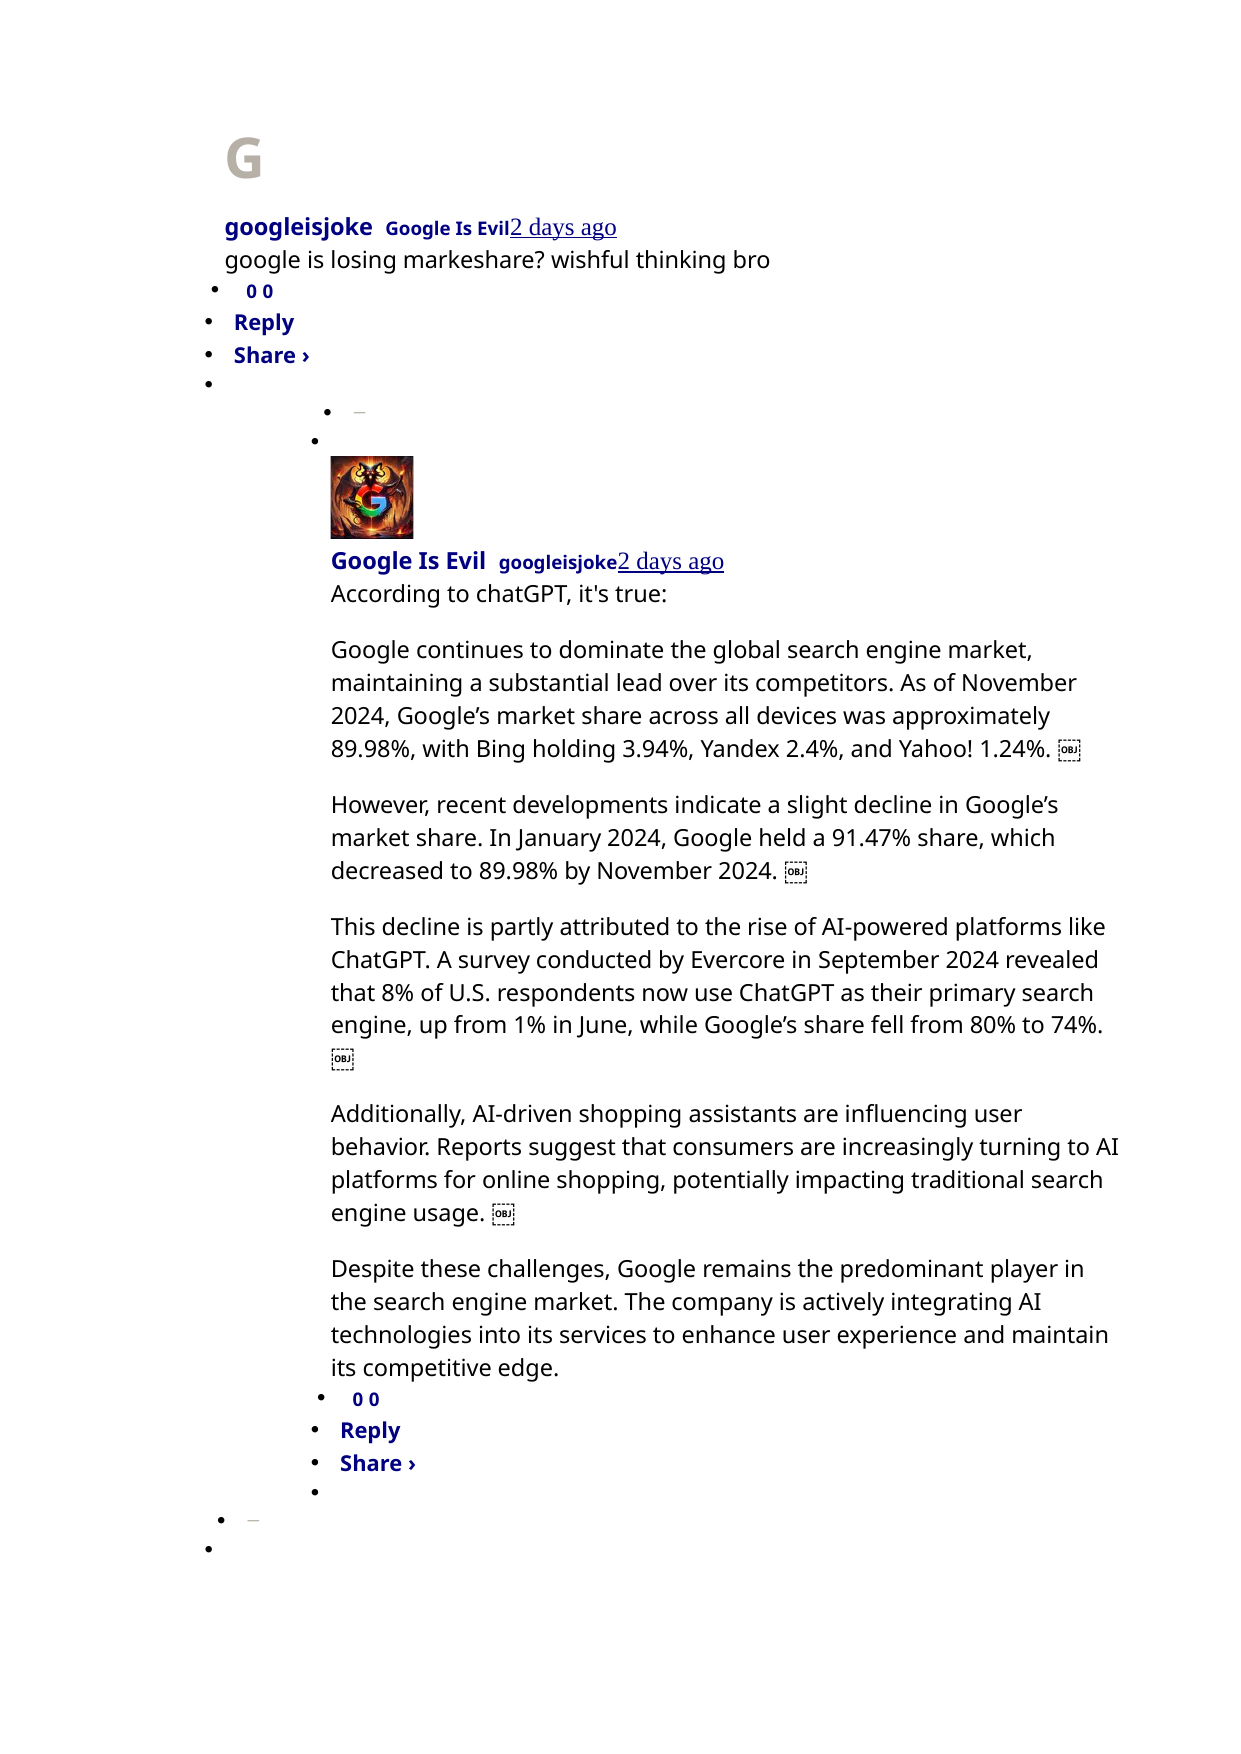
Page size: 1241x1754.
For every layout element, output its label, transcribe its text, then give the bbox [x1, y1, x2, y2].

list Despite these challenges, Google remains the predominant player in the search engine market. The company is actively integrating AI technologies into its services to enhance user experience and maintain its competitive edge. [312, 1252, 1122, 1383]
picture [330, 456, 414, 539]
list This decline is partly attributed to the rise of AI-powered platforms like ChatGPT. A survey conducted by Evercore in September 2024 revealed that 8% of U.S. respondents now use ChatGPT as their primary search engine, up from 1% in June, while Google’s share fell from 80% to 74%. ￼ [312, 909, 1122, 1073]
list Reply [312, 1412, 1103, 1445]
list googleisjoke Google Is Evil2 days ago [215, 210, 1103, 242]
list Reply [215, 304, 1103, 337]
list Additionally, AI-driven shopping assistants are influencing user behavior. Reports suggest that consumers are increasingly turning to AI platforms for online shopping, potentially impacting traditional search engine usage. ￼ [312, 1097, 1122, 1228]
list − [324, 398, 1116, 427]
list However, recent developments indicate a slight decline in Google’s market share. In January 2024, Google held a 91.47% share, which decreased to 89.98% by November 2024. ￼ [312, 787, 1122, 886]
list Google continues to dominate the global search engine market, maintaining a substantial lead over its competitors. As of November 2024, Google’s market share across all devices was approximately 89.98%, with Bing holding 3.94%, Yandex 2.4%, and Yahoo! 1.24%. ￼ [312, 633, 1122, 764]
list − [227, 1506, 1116, 1535]
list G [215, 118, 1106, 195]
list 0 0 [318, 1383, 1097, 1412]
list google is losing markeshare? wishful thinking bro [215, 242, 1122, 275]
list Share › [215, 337, 1103, 370]
list According to chatGPT, it's true: [312, 577, 1122, 609]
list 0 0 [221, 275, 1097, 304]
list Share › [312, 1445, 1103, 1478]
list Google Is Evil googleisjoke2 days ago [312, 544, 1103, 577]
